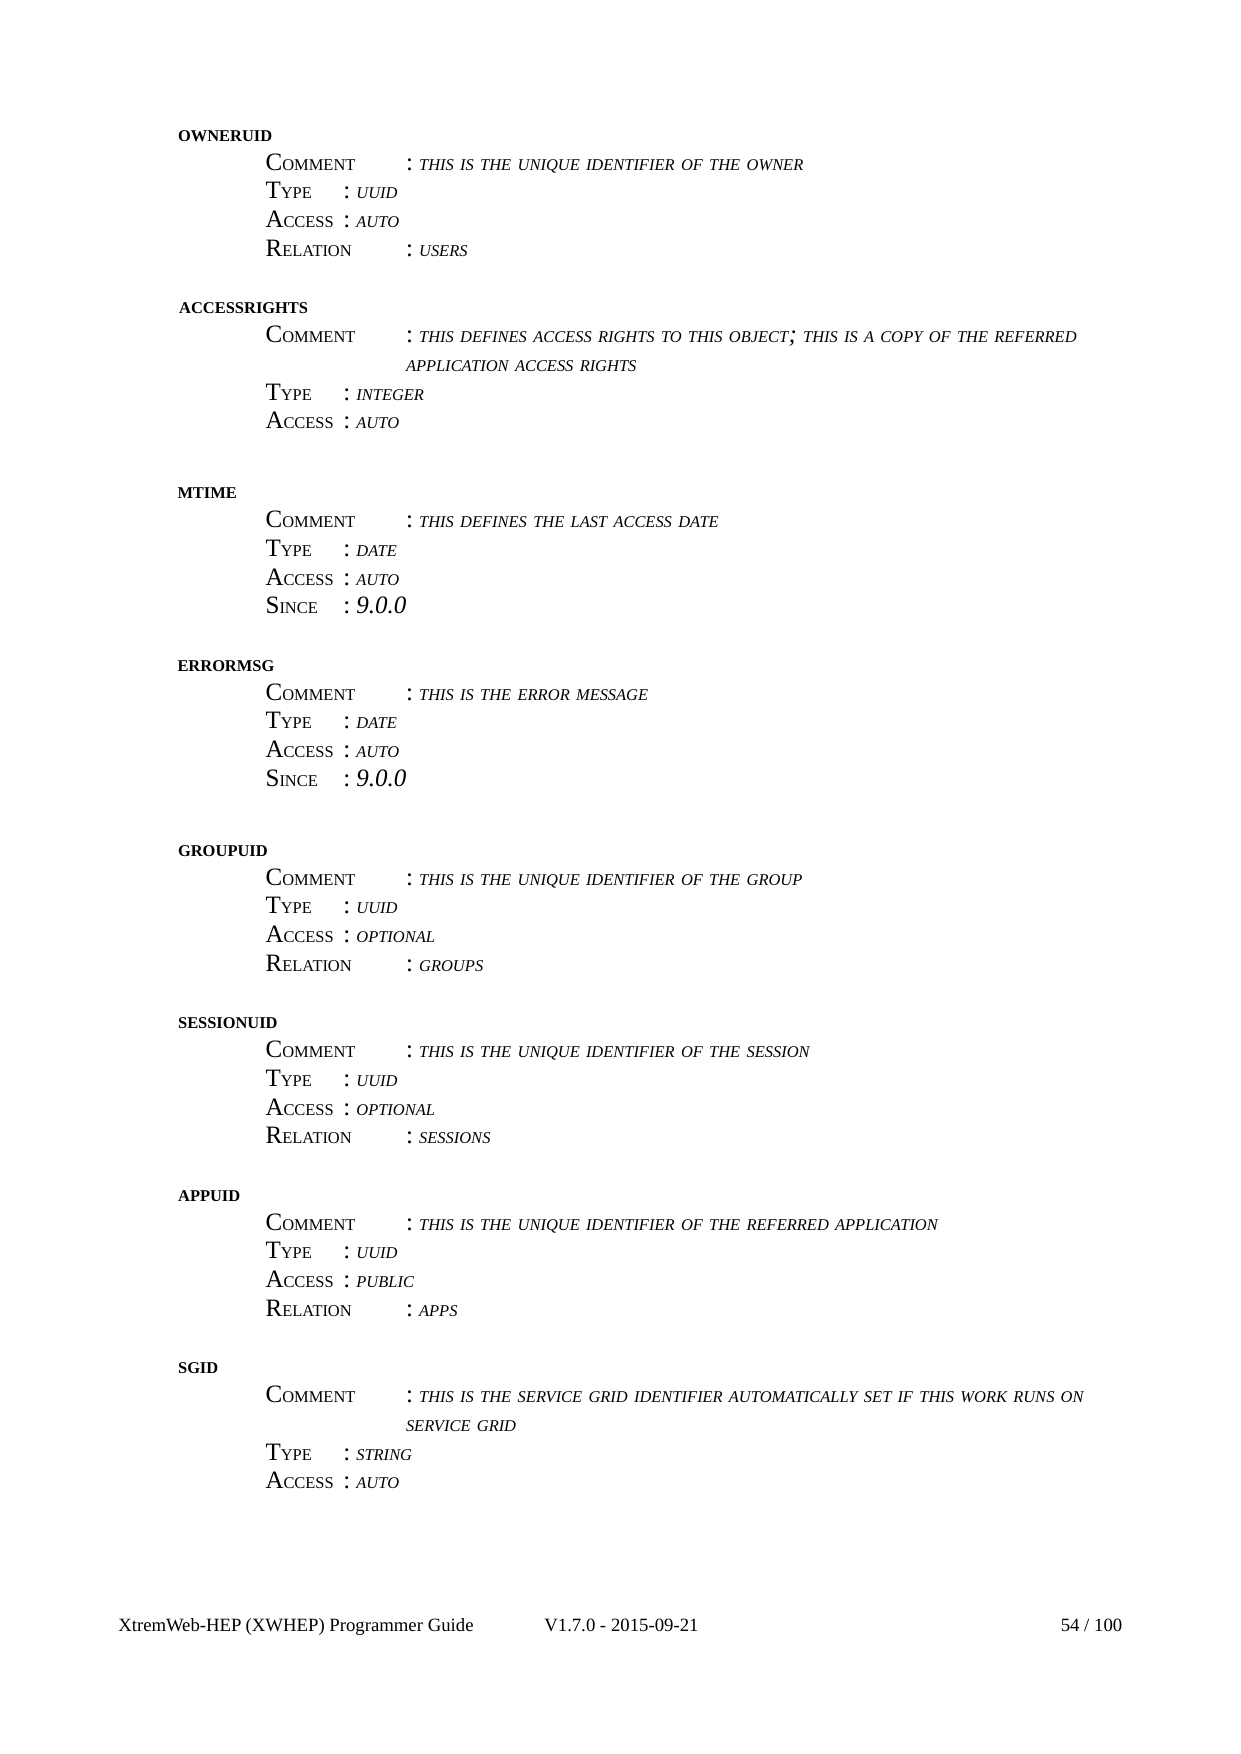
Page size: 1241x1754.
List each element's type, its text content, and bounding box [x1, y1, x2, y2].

text Since : 9.0.0 [265, 763, 1122, 792]
text Relation : users [265, 233, 1122, 262]
text Type : string [265, 1437, 1122, 1466]
text Comment : this is the unique identifier of the referred application [265, 1207, 1122, 1236]
text Relation : sessions [265, 1121, 1122, 1149]
text mtime [177, 476, 1122, 504]
text Type : date [265, 706, 1122, 734]
text Since : 9.0.0 [265, 591, 1122, 619]
text groupuid [178, 833, 1122, 862]
text Relation : apps [265, 1293, 1122, 1322]
text appuid [178, 1178, 1122, 1207]
text Type : uuid [265, 1063, 1122, 1092]
text Access : optional [265, 1092, 1122, 1121]
text Comment : this is the unique identifier of the owner [265, 147, 1122, 176]
text Type : uuid [265, 1236, 1122, 1264]
text Type : uuid [265, 176, 1122, 204]
text Comment : this defines the last access date [265, 504, 1122, 533]
text Access : auto [265, 204, 1122, 233]
text sessionuid [178, 1006, 1122, 1034]
text Comment : this is the service grid identifier automatically set if this work runs on service grid [265, 1379, 1122, 1437]
text Type : date [265, 533, 1122, 562]
text Relation : groups [265, 948, 1122, 977]
text Comment : this is the unique identifier of the session [265, 1034, 1122, 1063]
text Access : auto [265, 734, 1122, 763]
text sgid [178, 1351, 1122, 1379]
text errormsg [177, 648, 1122, 677]
text owneruid [178, 118, 1122, 147]
text Access : optional [265, 919, 1122, 948]
text Comment : this defines access rights to this object; this is a copy of the referred application access rights [265, 319, 1122, 377]
text Type : uuid [265, 891, 1122, 919]
text accessrights [179, 291, 1122, 319]
text Access : public [265, 1264, 1122, 1293]
text Access : auto [265, 562, 1122, 591]
text Access : auto [265, 1466, 1122, 1494]
text Comment : this is the unique identifier of the group [265, 862, 1122, 891]
text Comment : this is the error message [265, 677, 1122, 706]
text Access : auto [265, 406, 1122, 434]
text Type : integer [265, 377, 1122, 406]
